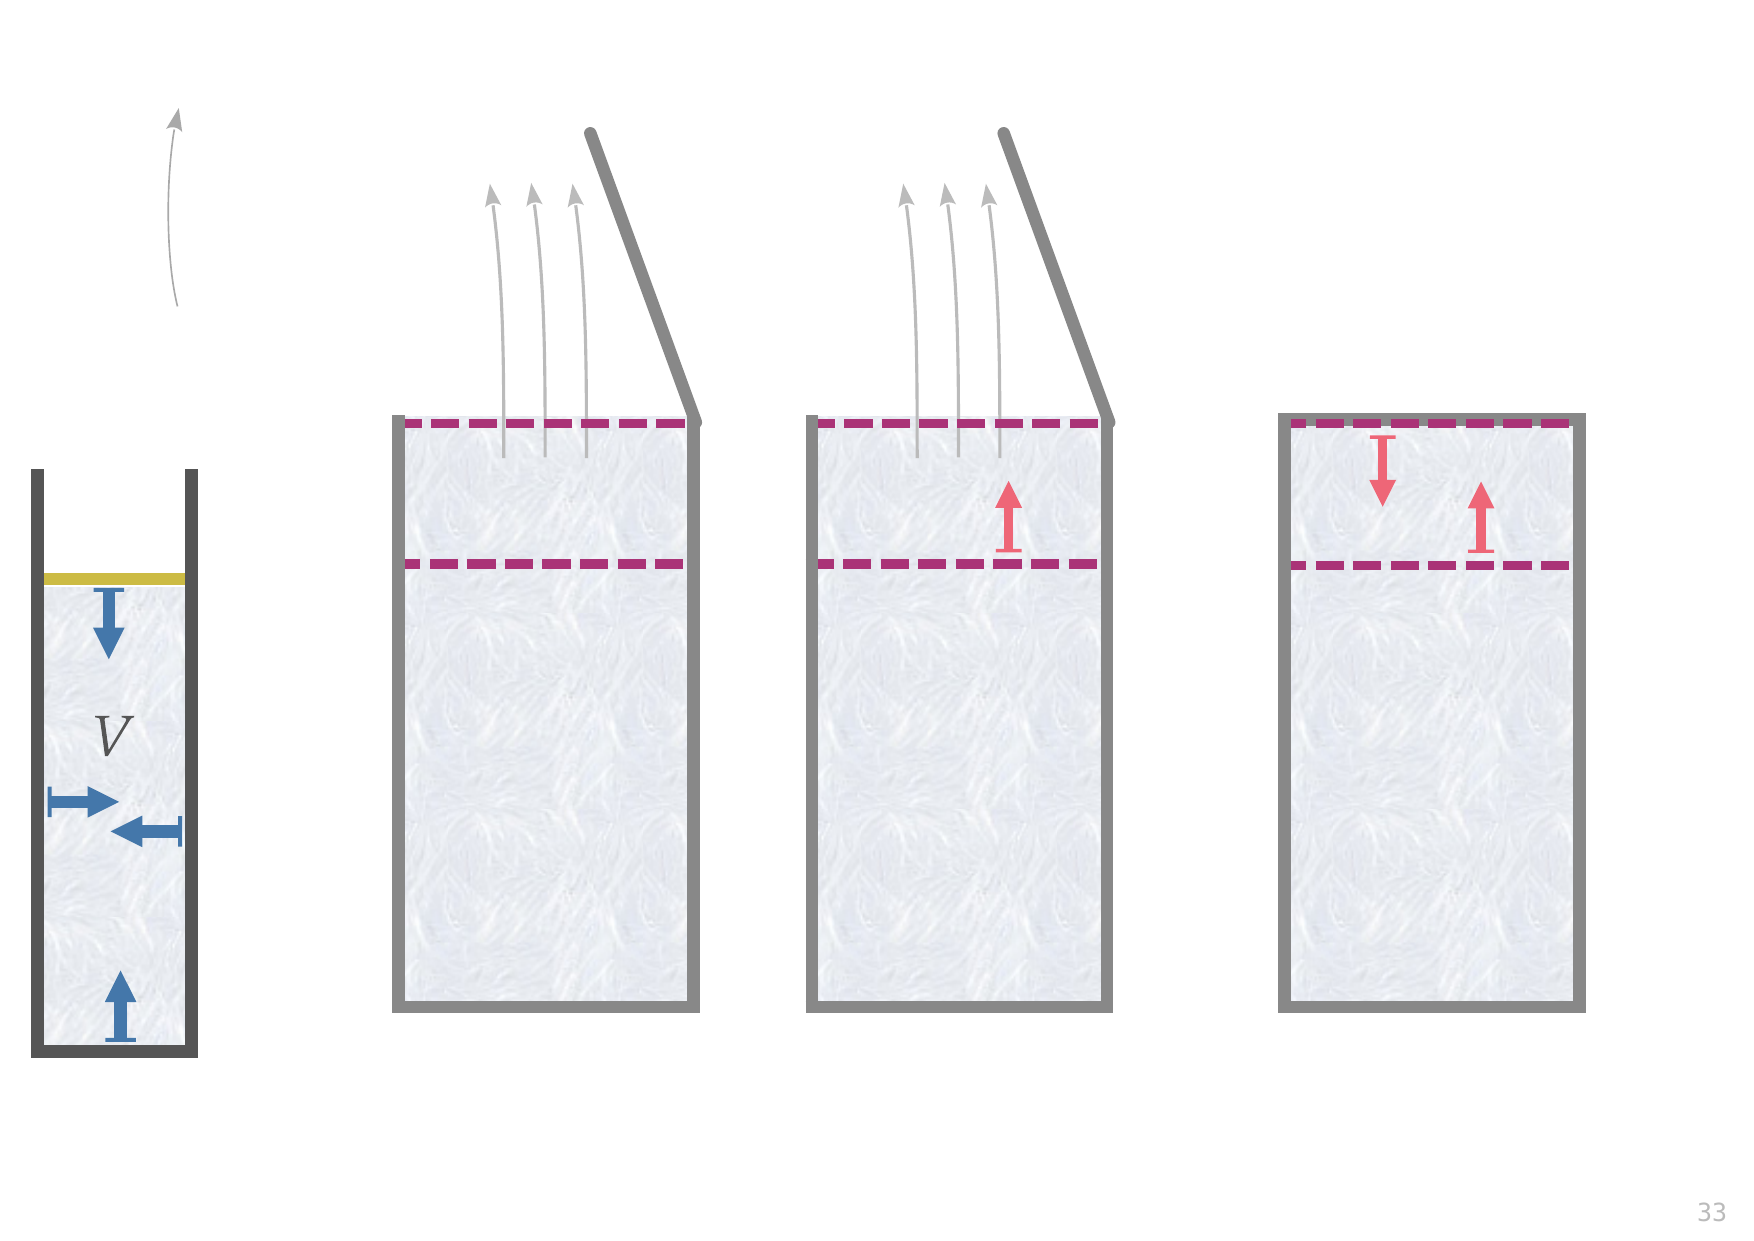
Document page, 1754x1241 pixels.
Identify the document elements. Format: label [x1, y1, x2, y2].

text_box [818, 416, 1101, 1001]
text_box [1291, 426, 1573, 1001]
text_box [44, 587, 185, 1045]
text_box [405, 416, 687, 1001]
